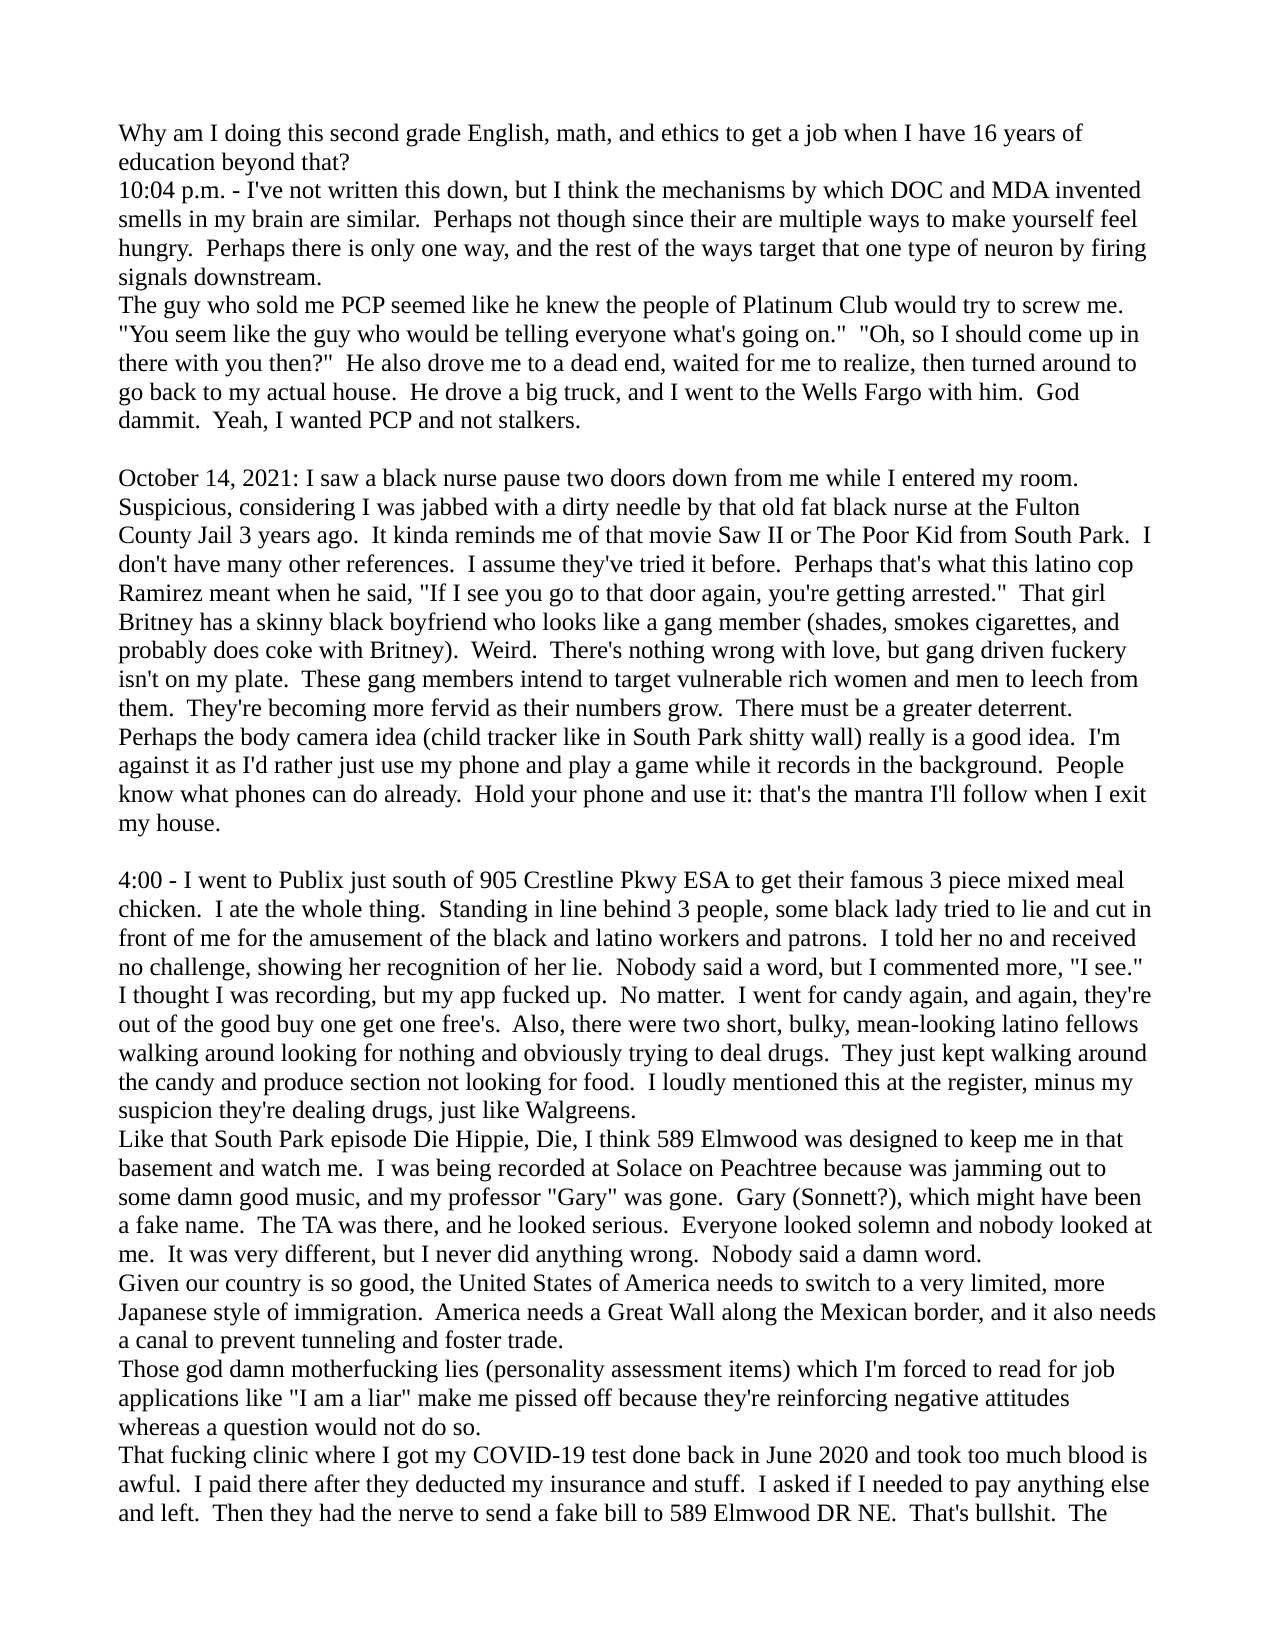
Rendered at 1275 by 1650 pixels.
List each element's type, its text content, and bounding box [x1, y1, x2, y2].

text Why am I doing this second grade English, math, and ethics to get a job when I have 16 years of education beyond that? [118, 118, 1157, 176]
text The guy who sold me PCP seemed like he knew the people of Platinum Club would try to screw me. "You seem like the guy who would be telling everyone what's going on." "Oh, so I should come up in there with you then?" He also drove me to a dead end, waited for me to realize, then turned around to go back to my actual house. He drove a big truck, and I went to the Wells Fargo with him. God dammit. Yeah, I wanted PCP and not stalkers. [118, 291, 1157, 434]
text 4:00 - I went to Publix just south of 905 Crestline Pkwy ESA to get their famous 3 piece mixed meal chicken. I ate the whole thing. Standing in line behind 3 people, some black lady tried to lie and cut in front of me for the amusement of the black and latino workers and patrons. I told her no and received no challenge, showing her recognition of her lie. Nobody said a word, but I commented more, "I see." I thought I was recording, but my app fucked up. No matter. I went for candy again, and again, they're out of the good buy one get one free's. Also, there were two short, bulky, mean-looking latino fellows walking around looking for nothing and obviously trying to deal drugs. They just kept walking around the candy and produce section not looking for food. I loudly mentioned this at the register, minus my suspicion they're dealing drugs, just like Walgreens. [118, 866, 1157, 1124]
text 10:04 p.m. - I've not written this down, but I think the mechanisms by which DOC and MDA invented smells in my brain are similar. Perhaps not though since their are multiple ways to make yourself feel hungry. Perhaps there is only one way, and the rest of the ways target that one type of neuron by firing signals downstream. [118, 176, 1157, 291]
text Given our country is so good, the United States of America needs to switch to a very limited, more Japanese style of immigration. America needs a Great Wall along the Mexican border, and it also needs a canal to prevent tunneling and foster trade. [118, 1268, 1157, 1354]
text October 14, 2021: I saw a black nurse pause two doors down from me while I entered my room. Suspicious, considering I was jabbed with a dirty needle by that old fat black nurse at the Fulton County Jail 3 years ago. It kinda reminds me of that movie Saw II or The Poor Kid from South Park. I don't have many other references. I assume they've tried it before. Perhaps that's what this latino cop Ramirez meant when he said, "If I see you go to that door again, you're getting arrested." That girl Britney has a skinny black boyfriend who looks like a gang member (shades, smokes cigarettes, and probably does coke with Britney). Weird. There's nothing wrong with love, but gang driven fuckery isn't on my plate. These gang members intend to target vulnerable rich women and men to leech from them. They're becoming more fervid as their numbers grow. There must be a greater deterrent. Perhaps the body camera idea (child tracker like in South Park shitty wall) really is a good idea. I'm against it as I'd rather just use my phone and play a game while it records in the background. People know what phones can do already. Hold your phone and use it: that's the mantra I'll follow when I exit my house. [118, 463, 1157, 837]
text Like that South Park episode Die Hippie, Die, I think 589 Elmwood was designed to keep me in that basement and watch me. I was being recorded at Solace on Peachtree because was jamming out to some damn good music, and my professor "Gary" was gone. Gary (Sonnett?), which might have been a fake name. The TA was there, and he looked serious. Everyone looked solemn and nobody looked at me. It was very different, but I never did anything wrong. Nobody said a damn word. [118, 1124, 1157, 1268]
text Those god damn motherfucking lies (personality assessment items) which I'm forced to read for job applications like "I am a liar" make me pissed off because they're reinforcing negative attitudes whereas a question would not do so. [118, 1354, 1157, 1441]
text That fucking clinic where I got my COVID-19 test done back in June 2020 and took too much blood is awful. I paid there after they deducted my insurance and stuff. I asked if I needed to pay anything else and left. Then they had the nerve to send a fake bill to 589 Elmwood DR NE. That's bullshit. The [118, 1441, 1157, 1527]
